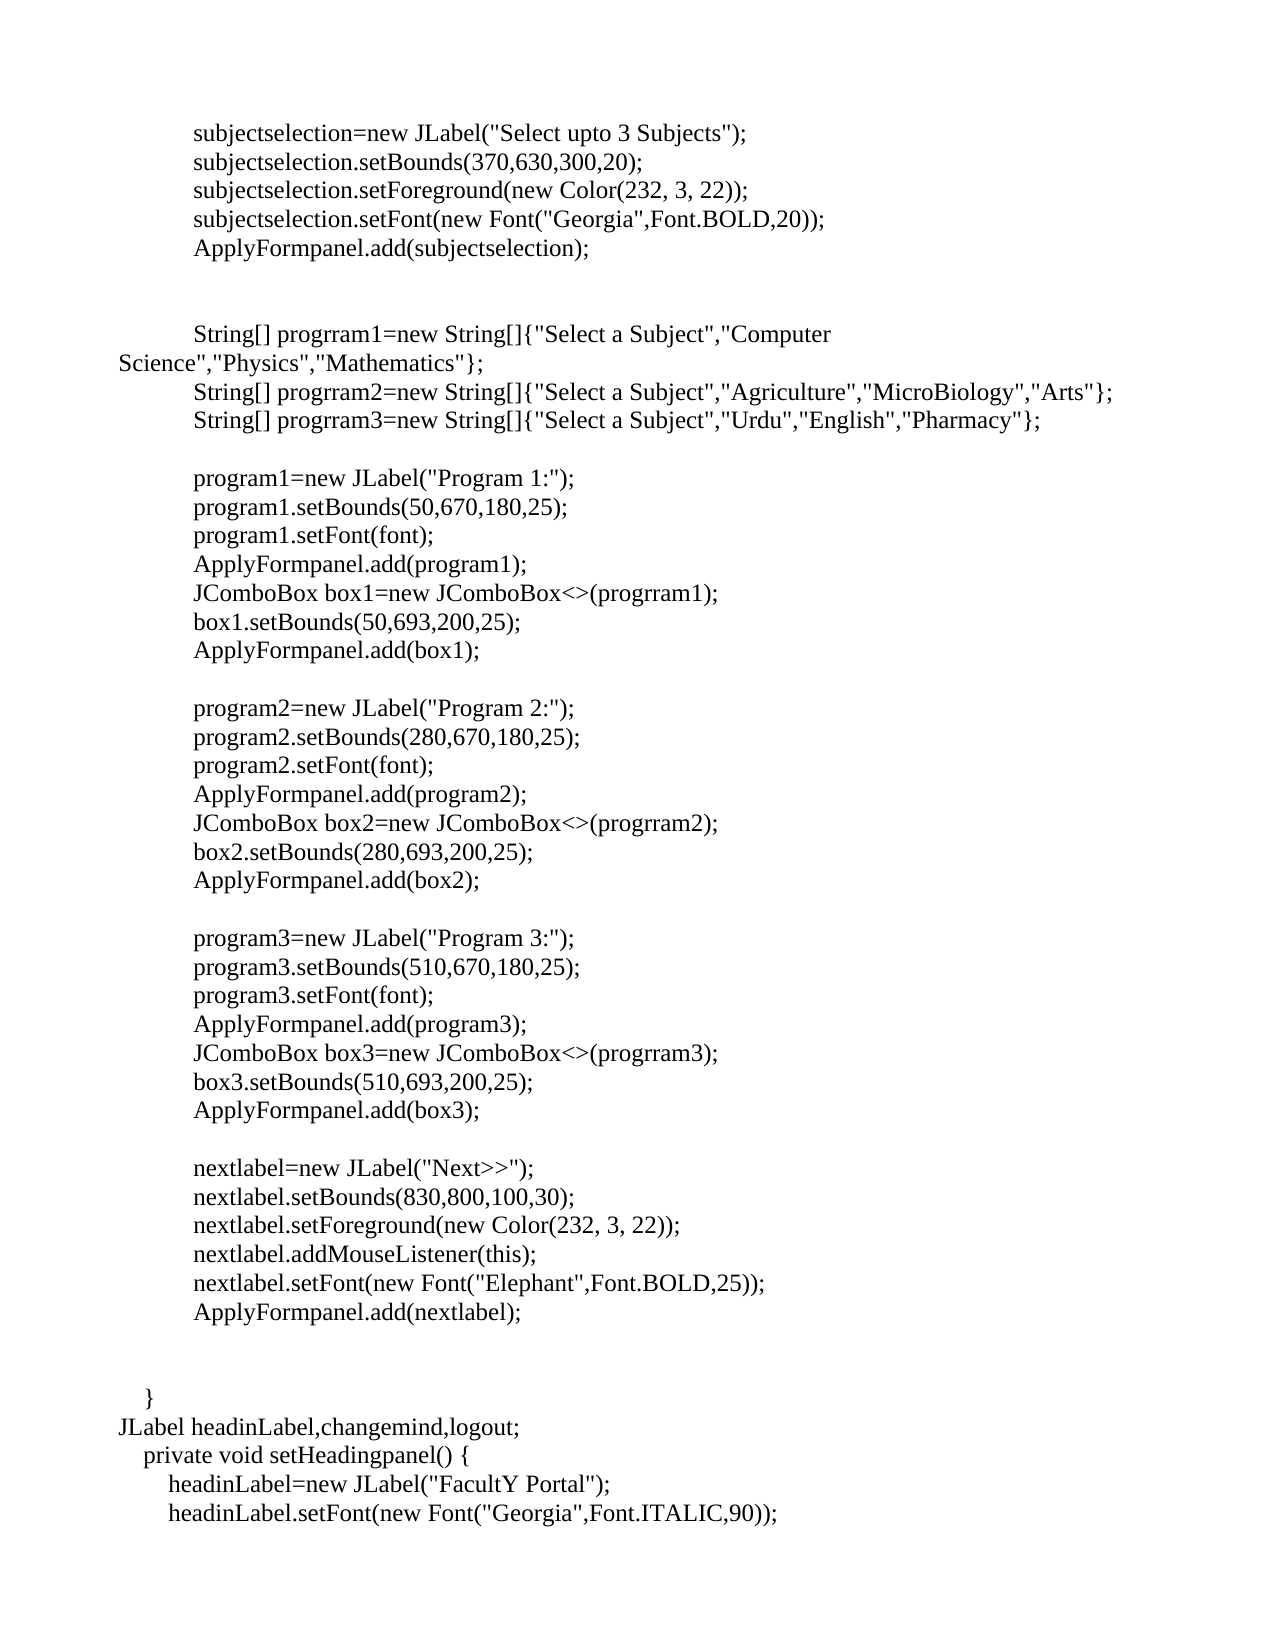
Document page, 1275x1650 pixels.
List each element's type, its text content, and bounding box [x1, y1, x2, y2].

text subjectselection.setFont(new Font("Georgia",Font.BOLD,20)); [118, 204, 1157, 233]
text program2=new JLabel("Program 2:"); [118, 693, 1157, 722]
text subjectselection.setForeground(new Color(232, 3, 22)); [118, 176, 1157, 204]
text program3=new JLabel("Program 3:"); [118, 923, 1157, 952]
text ApplyFormpanel.add(program1); [118, 549, 1157, 578]
text program1.setBounds(50,670,180,25); [118, 492, 1157, 521]
text JComboBox box3=new JComboBox<>(progrram3); [118, 1038, 1157, 1067]
text String[] progrram2=new String[]{"Select a Subject","Agriculture","MicroBiology","Arts"}; [118, 377, 1157, 406]
text String[] progrram3=new String[]{"Select a Subject","Urdu","English","Pharmacy"}; [118, 406, 1157, 434]
text subjectselection=new JLabel("Select upto 3 Subjects"); [118, 118, 1157, 147]
text box3.setBounds(510,693,200,25); [118, 1067, 1157, 1096]
text JComboBox box1=new JComboBox<>(progrram1); [118, 578, 1157, 607]
text program1=new JLabel("Program 1:"); [118, 463, 1157, 492]
text JComboBox box2=new JComboBox<>(progrram2); [118, 808, 1157, 837]
text } [118, 1383, 1157, 1412]
text ApplyFormpanel.add(program2); [118, 779, 1157, 808]
text nextlabel.addMouseListener(this); [118, 1239, 1157, 1268]
text box2.setBounds(280,693,200,25); [118, 837, 1157, 866]
text nextlabel.setForeground(new Color(232, 3, 22)); [118, 1211, 1157, 1239]
text ApplyFormpanel.add(subjectselection); [118, 233, 1157, 262]
text ApplyFormpanel.add(box2); [118, 866, 1157, 894]
text ApplyFormpanel.add(box3); [118, 1096, 1157, 1124]
text String[] progrram1=new String[]{"Select a Subject","Computer Science","Physics","Mathematics"}; [118, 319, 1157, 377]
text program3.setBounds(510,670,180,25); [118, 952, 1157, 981]
text subjectselection.setBounds(370,630,300,20); [118, 147, 1157, 176]
text private void setHeadingpanel() { [118, 1441, 1157, 1469]
text ApplyFormpanel.add(program3); [118, 1009, 1157, 1038]
text headinLabel=new JLabel("FacultY Portal"); [118, 1469, 1157, 1498]
text box1.setBounds(50,693,200,25); [118, 607, 1157, 636]
text headinLabel.setFont(new Font("Georgia",Font.ITALIC,90)); [118, 1498, 1157, 1527]
text program1.setFont(font); [118, 521, 1157, 549]
text program3.setFont(font); [118, 981, 1157, 1009]
text nextlabel.setFont(new Font("Elephant",Font.BOLD,25)); [118, 1268, 1157, 1297]
text ApplyFormpanel.add(nextlabel); [118, 1297, 1157, 1326]
text ApplyFormpanel.add(box1); [118, 636, 1157, 664]
text program2.setFont(font); [118, 751, 1157, 779]
text program2.setBounds(280,670,180,25); [118, 722, 1157, 751]
text JLabel headinLabel,changemind,logout; [118, 1412, 1157, 1441]
text nextlabel=new JLabel("Next>>"); [118, 1153, 1157, 1182]
text nextlabel.setBounds(830,800,100,30); [118, 1182, 1157, 1211]
